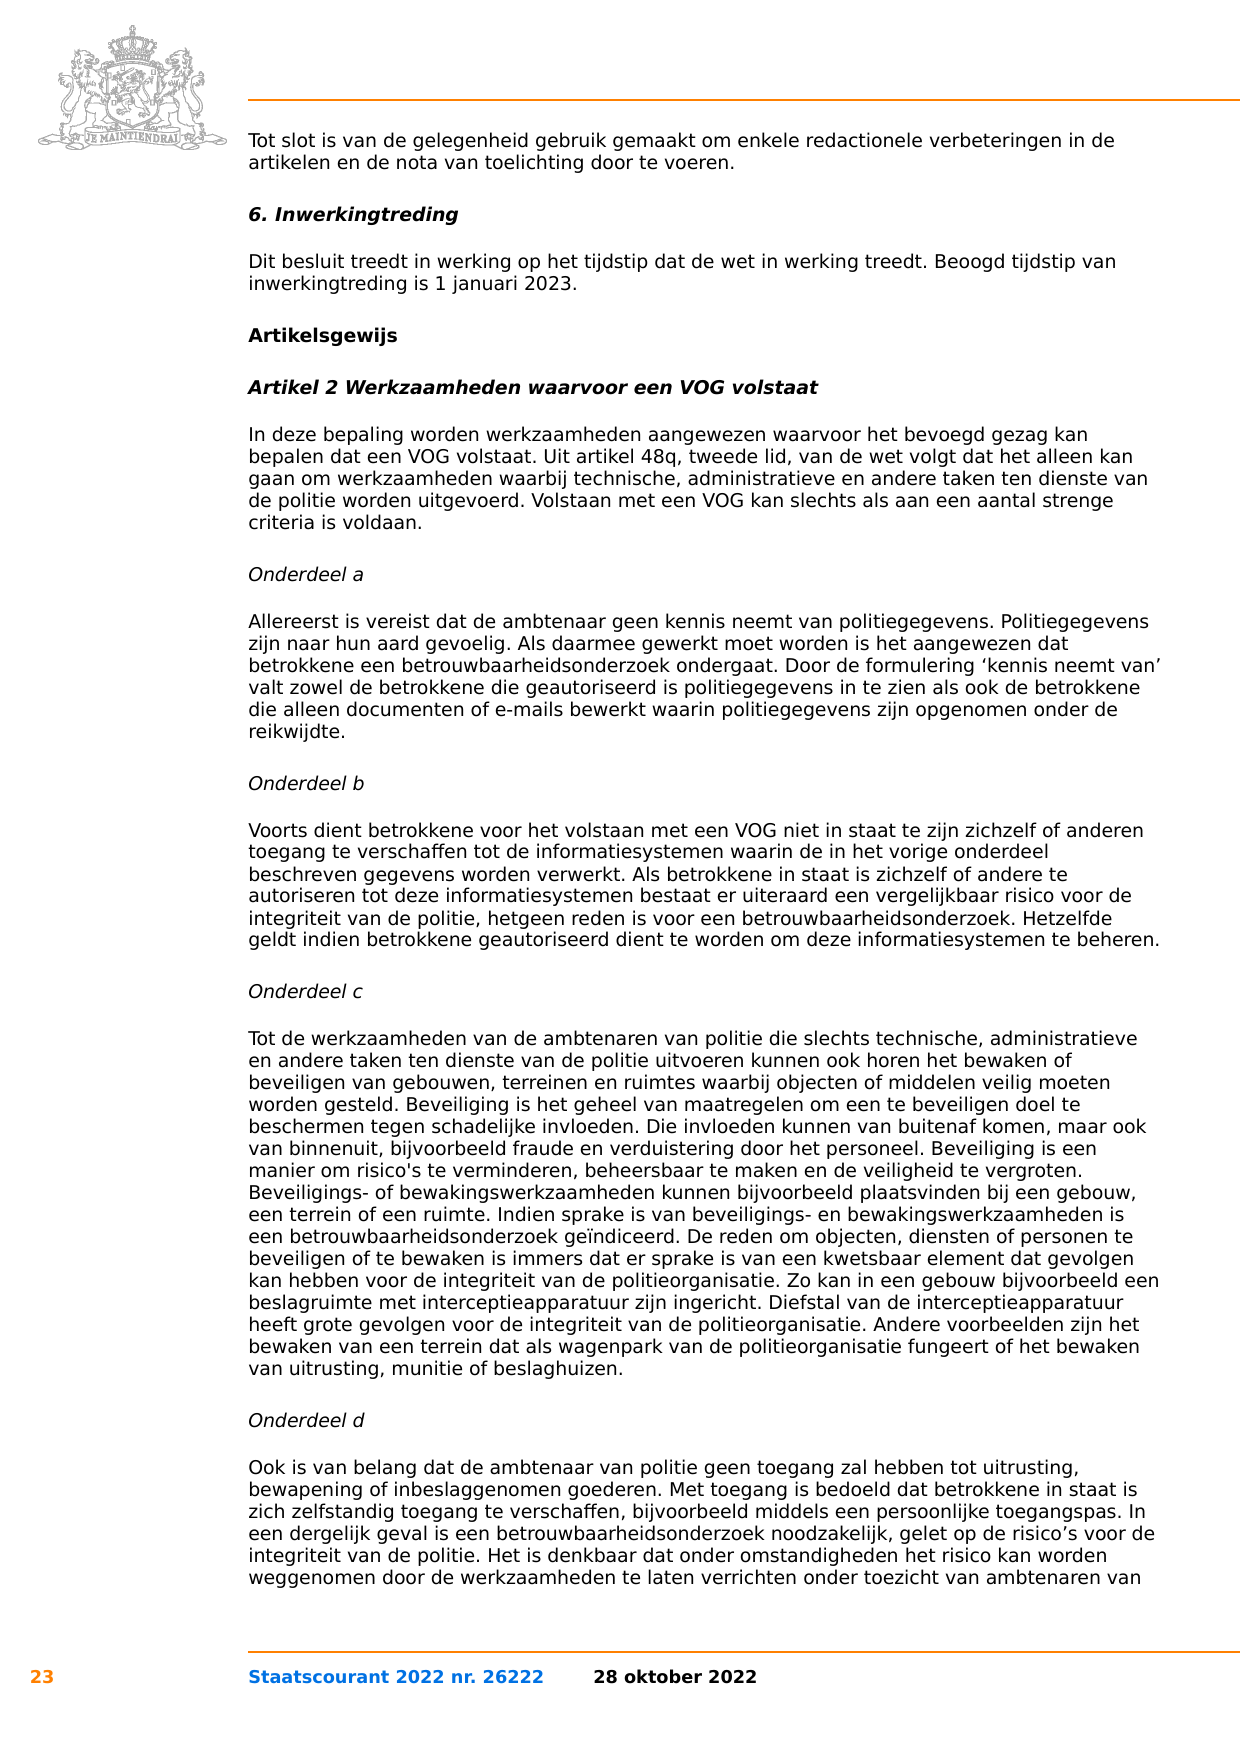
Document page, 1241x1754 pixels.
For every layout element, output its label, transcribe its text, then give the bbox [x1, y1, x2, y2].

text Allereerst is vereist dat de ambtenaar geen kennis neemt van politiegegevens. Politiegegevens zijn naar hun aard gevoelig. Als daarmee gewerkt moet worden is het aangewezen dat betrokkene een betrouwbaarheidsonderzoek ondergaat. Door de formulering ‘kennis neemt van’ valt zowel de betrokkene die geautoriseerd is politiegegevens in te zien als ook de betrokkene die alleen documenten of e-mails bewerkt waarin politiegegevens zijn opgenomen onder de reikwijdte. [248, 611, 1163, 742]
subtitle Onderdeel a [248, 564, 1163, 586]
text Tot de werkzaamheden van de ambtenaren van politie die slechts technische, administratieve en andere taken ten dienste van de politie uitvoeren kunnen ook horen het bewaken of beveiligen van gebouwen, terreinen en ruimtes waarbij objecten of middelen veilig moeten worden gesteld. Beveiliging is het geheel van maatregelen om een te beveiligen doel te beschermen tegen schadelijke invloeden. Die invloeden kunnen van buitenaf komen, maar ook van binnenuit, bijvoorbeeld fraude en verduistering door het personeel. Beveiliging is een manier om risico's te verminderen, beheersbaar te maken en de veiligheid te vergroten. Beveiligings- of bewakingswerkzaamheden kunnen bijvoorbeeld plaatsvinden bij een gebouw, een terrein of een ruimte. Indien sprake is van beveiligings- en bewakingswerkzaamheden is een betrouwbaarheidsonderzoek geïndiceerd. De reden om objecten, diensten of personen te beveiligen of te bewaken is immers dat er sprake is van een kwetsbaar element dat gevolgen kan hebben voor de integriteit van de politieorganisatie. Zo kan in een gebouw bijvoorbeeld een beslagruimte met interceptieapparatuur zijn ingericht. Diefstal van de interceptieapparatuur heeft grote gevolgen voor de integriteit van de politieorganisatie. Andere voorbeelden zijn het bewaken van een terrein dat als wagenpark van de politieorganisatie fungeert of het bewaken van uitrusting, munitie of beslaghuizen. [248, 1028, 1163, 1380]
subtitle Onderdeel d [248, 1410, 1163, 1432]
text Tot slot is van de gelegenheid gebruik gemaakt om enkele redactionele verbeteringen in de artikelen en de nota van toelichting door te voeren. [248, 130, 1163, 174]
subtitle Artikel 2 Werkzaamheden waarvoor een VOG volstaat [248, 377, 1163, 399]
text Ook is van belang dat de ambtenaar van politie geen toegang zal hebben tot uitrusting, bewapening of inbeslaggenomen goederen. Met toegang is bedoeld dat betrokkene in staat is zich zelfstandig toegang te verschaffen, bijvoorbeeld middels een persoonlijke toegangspas. In een dergelijk geval is een betrouwbaarheidsonderzoek noodzakelijk, gelet op de risico’s voor de integriteit van de politie. Het is denkbaar dat onder omstandigheden het risico kan worden weggenomen door de werkzaamheden te laten verrichten onder toezicht van ambtenaren van [248, 1457, 1163, 1589]
subtitle 6. Inwerkingtreding [248, 204, 1163, 226]
subtitle Onderdeel c [248, 981, 1163, 1003]
text Dit besluit treedt in werking op het tijdstip dat de wet in werking treedt. Beoogd tijdstip van inwerkingtreding is 1 januari 2023. [248, 251, 1163, 295]
text In deze bepaling worden werkzaamheden aangewezen waarvoor het bevoegd gezag kan bepalen dat een VOG volstaat. Uit artikel 48q, tweede lid, van de wet volgt dat het alleen kan gaan om werkzaamheden waarbij technische, administratieve en andere taken ten dienste van de politie worden uitgevoerd. Volstaan met een VOG kan slechts als aan een aantal strenge criteria is voldaan. [248, 424, 1163, 534]
subtitle Artikelsgewijs [248, 325, 1163, 347]
text Voorts dient betrokkene voor het volstaan met een VOG niet in staat te zijn zichzelf of anderen toegang te verschaffen tot de informatiesystemen waarin de in het vorige onderdeel beschreven gegevens worden verwerkt. Als betrokkene in staat is zichzelf of andere te autoriseren tot deze informatiesystemen bestaat er uiteraard een vergelijkbaar risico voor de integriteit van de politie, hetgeen reden is voor een betrouwbaarheidsonderzoek. Hetzelfde geldt indien betrokkene geautoriseerd dient te worden om deze informatiesystemen te beheren. [248, 819, 1163, 951]
subtitle Onderdeel b [248, 772, 1163, 794]
picture [38, 25, 227, 150]
